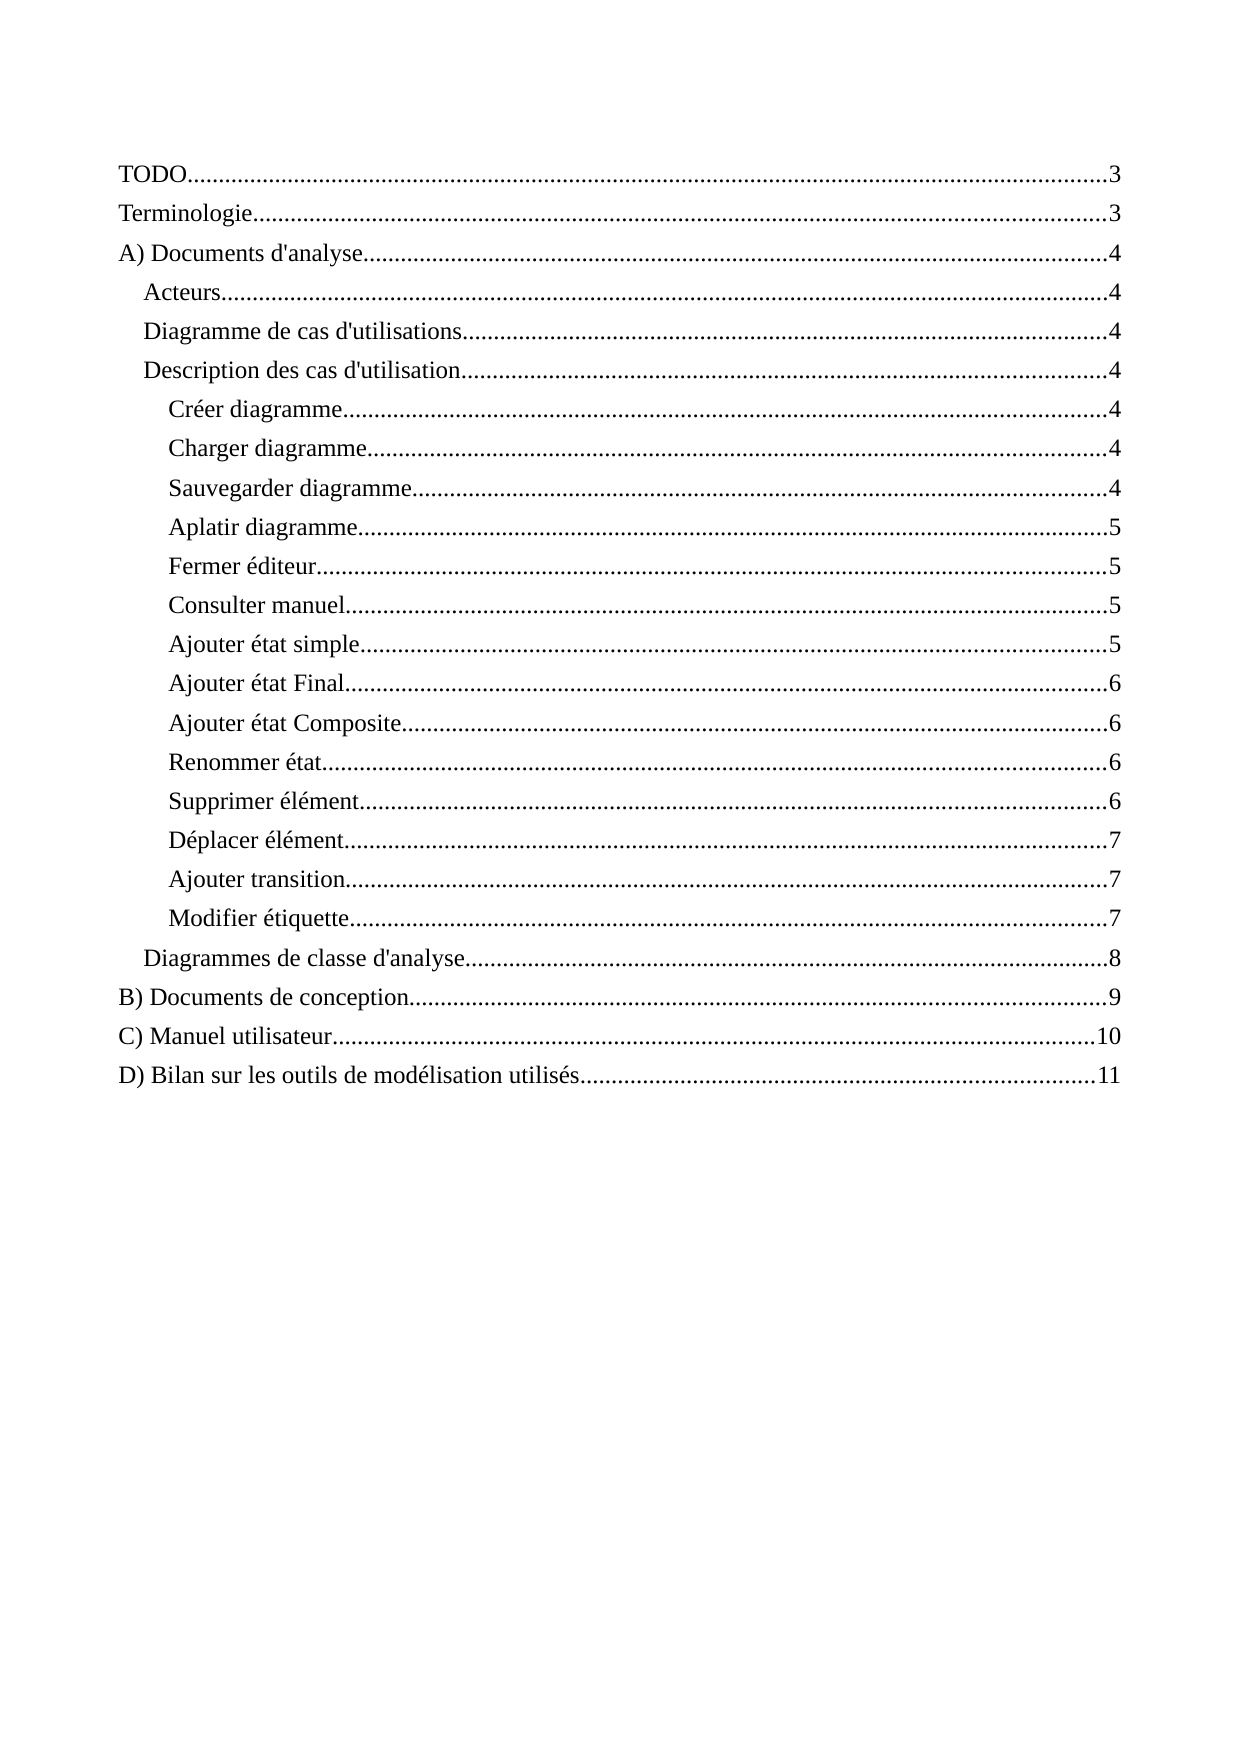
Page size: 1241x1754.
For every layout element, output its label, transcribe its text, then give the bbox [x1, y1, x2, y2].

text Charger diagramme 4 [168, 433, 1122, 462]
text A) Documents d'analyse 4 [118, 238, 1122, 266]
text Consulter manuel 5 [168, 590, 1122, 619]
text Description des cas d'utilisation 4 [143, 355, 1122, 384]
text Aplatir diagramme 5 [168, 512, 1122, 541]
text TODO 3 [118, 159, 1122, 188]
text Créer diagramme 4 [168, 394, 1122, 423]
text Déplacer élément 7 [168, 825, 1122, 854]
text Ajouter état Composite 6 [168, 708, 1122, 736]
text Fermer éditeur 5 [168, 551, 1122, 580]
text Renommer état 6 [168, 747, 1122, 776]
text C) Manuel utilisateur 10 [118, 1021, 1122, 1050]
text Acteurs 4 [143, 277, 1122, 306]
text Diagramme de cas d'utilisations 4 [143, 316, 1122, 345]
text B) Documents de conception 9 [118, 982, 1122, 1011]
text Ajouter état Final 6 [168, 668, 1122, 697]
text Modifier étiquette 7 [168, 903, 1122, 932]
text Terminologie 3 [118, 198, 1122, 227]
text D) Bilan sur les outils de modélisation utilisés 11 [118, 1060, 1122, 1089]
text Supprimer élément 6 [168, 786, 1122, 815]
text Sauvegarder diagramme 4 [168, 473, 1122, 501]
text Diagrammes de classe d'analyse 8 [143, 943, 1122, 971]
text Ajouter état simple 5 [168, 629, 1122, 658]
text Ajouter transition 7 [168, 864, 1122, 893]
